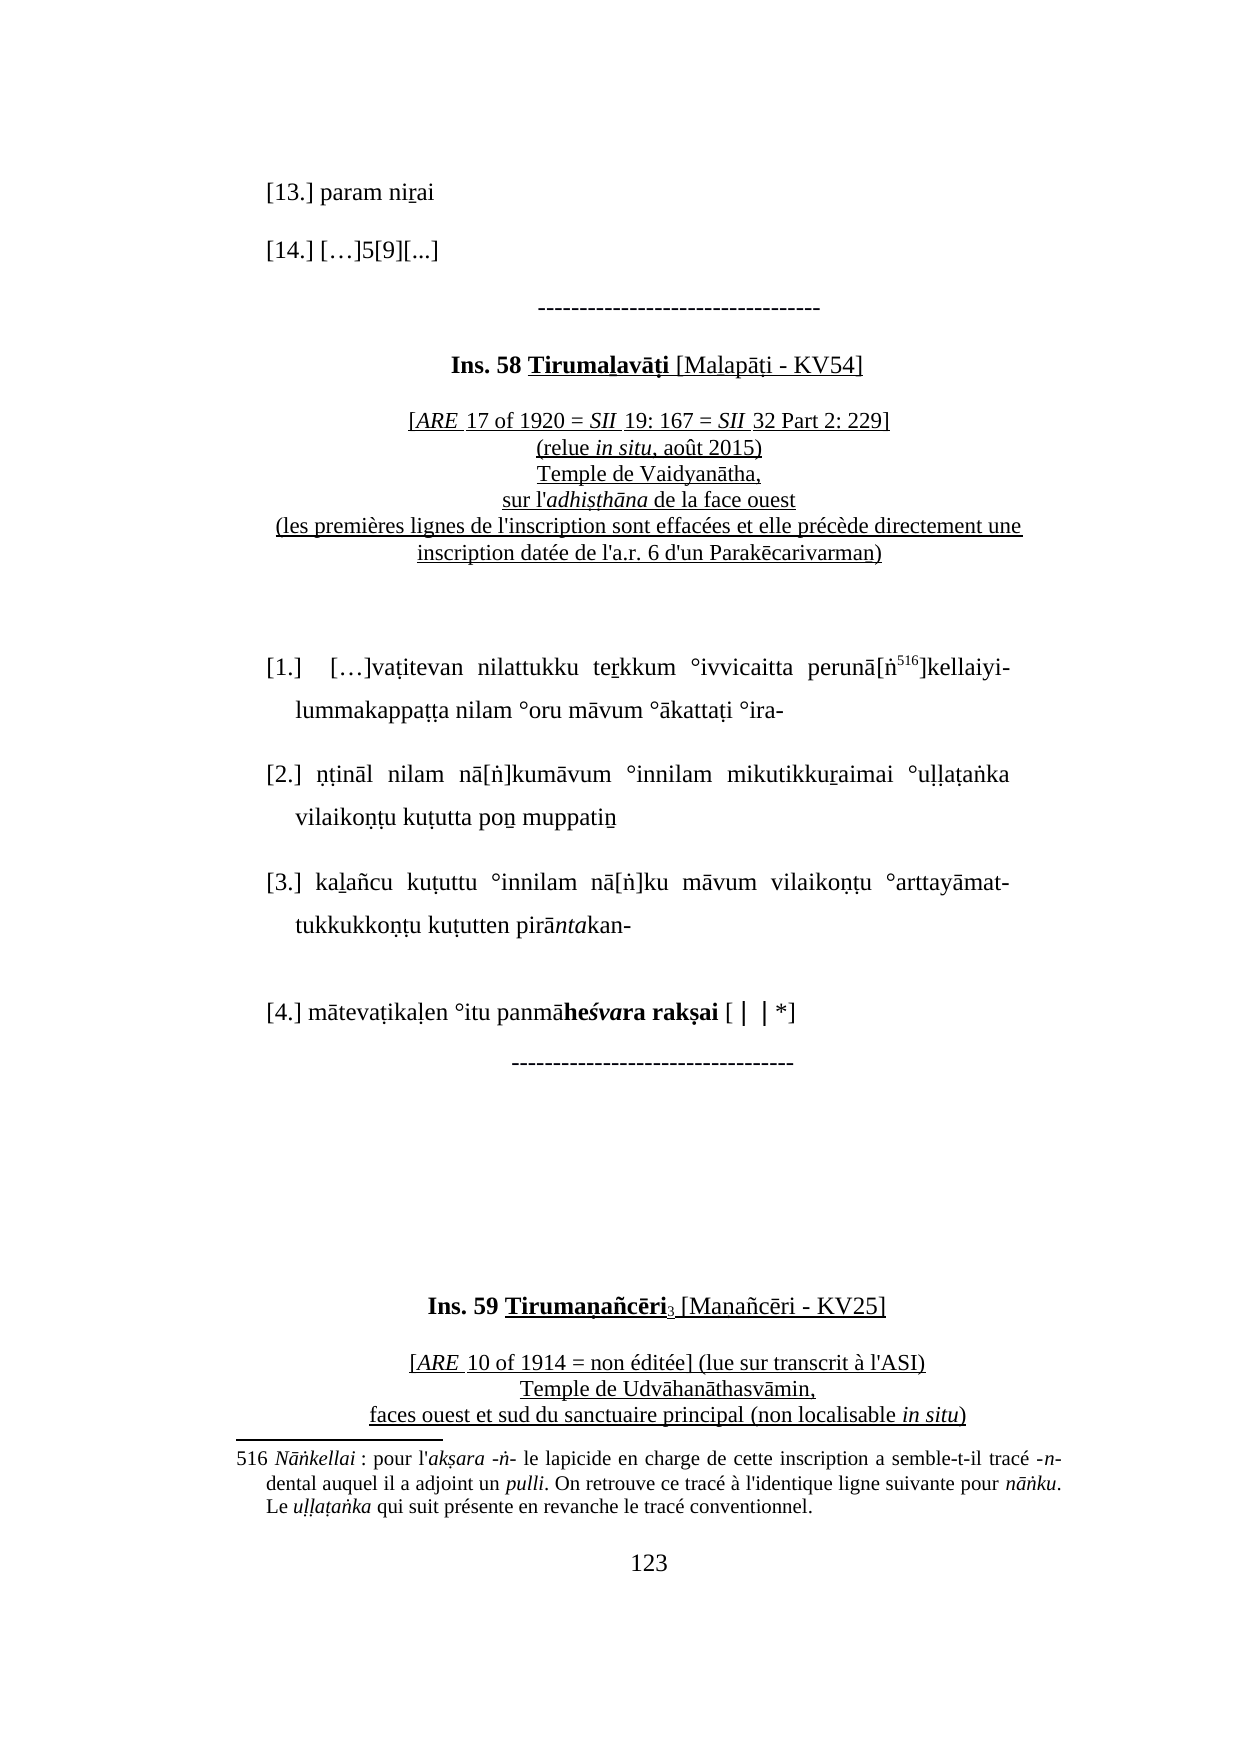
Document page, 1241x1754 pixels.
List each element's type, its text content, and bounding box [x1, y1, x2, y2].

text Temple de Udvāhanāthasvāmin, [298, 1375, 1037, 1401]
text [3.] kaḻañcu kuṭuttu °innilam nā[ṅ]ku māvum vilaikoṇṭu °arttayāmat-tukkukkoṇṭu kuṭutten pirāntakan- [266, 867, 1010, 939]
text ---------------------------------- [295, 1047, 1010, 1076]
text [ARE 10 of 1914 = non éditée] (lue sur transcrit à l'ASI) [298, 1349, 1037, 1375]
text sur l'adhiṣṭhāna de la face ouest [265, 486, 1033, 513]
text ---------------------------------- [297, 292, 1061, 321]
text faces ouest et sud du sanctuaire principal (non localisable in situ) [298, 1401, 1037, 1428]
text Ins. 59 Tirumaṇañcēri3 [Maṇañcēri - KV25] [252, 1291, 1061, 1320]
text [1.] […]vaṭitevan nilattukku teṟkkum °ivvicaitta perunā[ṅ]kellaiyi-lummakappaṭṭa nilam °oru māvum °ākattaṭi °ira- [266, 652, 1010, 723]
text [ARE 17 of 1920 = SII 19: 167 = SII 32 Part 2: 229] [265, 407, 1033, 433]
text Nāṅkellai : pour l'akṣara -ṅ- le lapicide en charge de cette inscription a semble-t-il tracé -n- dental auquel il a adjoint un pulli. On retrouve ce tracé à l'identique ligne suivante pour nāṅku. Le uḷḷaṭaṅka qui suit présente en revanche le tracé conventionnel. [236, 1446, 1061, 1518]
text Temple de Vaidyanātha, [265, 460, 1033, 486]
text (les premières lignes de l'inscription sont effacées et elle précède directement une inscription datée de l'a.r. 6 d'un Parakēcarivarmaṉ) [265, 513, 1033, 565]
text [4.] mātevaṭikaḷen °itu panmāheśvara rakṣai [❘❘*] [266, 997, 1010, 1025]
text [2.] ṇṭināl nilam nā[ṅ]kumāvum °innilam mikutikkuṟaimai °uḷḷaṭaṅka vilaikoṇṭu kuṭutta poṉ muppatiṉ [266, 759, 1010, 831]
text (relue in situ, août 2015) [265, 433, 1033, 460]
text Ins. 58 Tirumaḻavāṭi [Maḻapāṭi - KV54] [252, 350, 1061, 378]
text [14.] […]5[9][...] [266, 235, 1033, 263]
text [13.] param niṟai [266, 177, 1033, 206]
